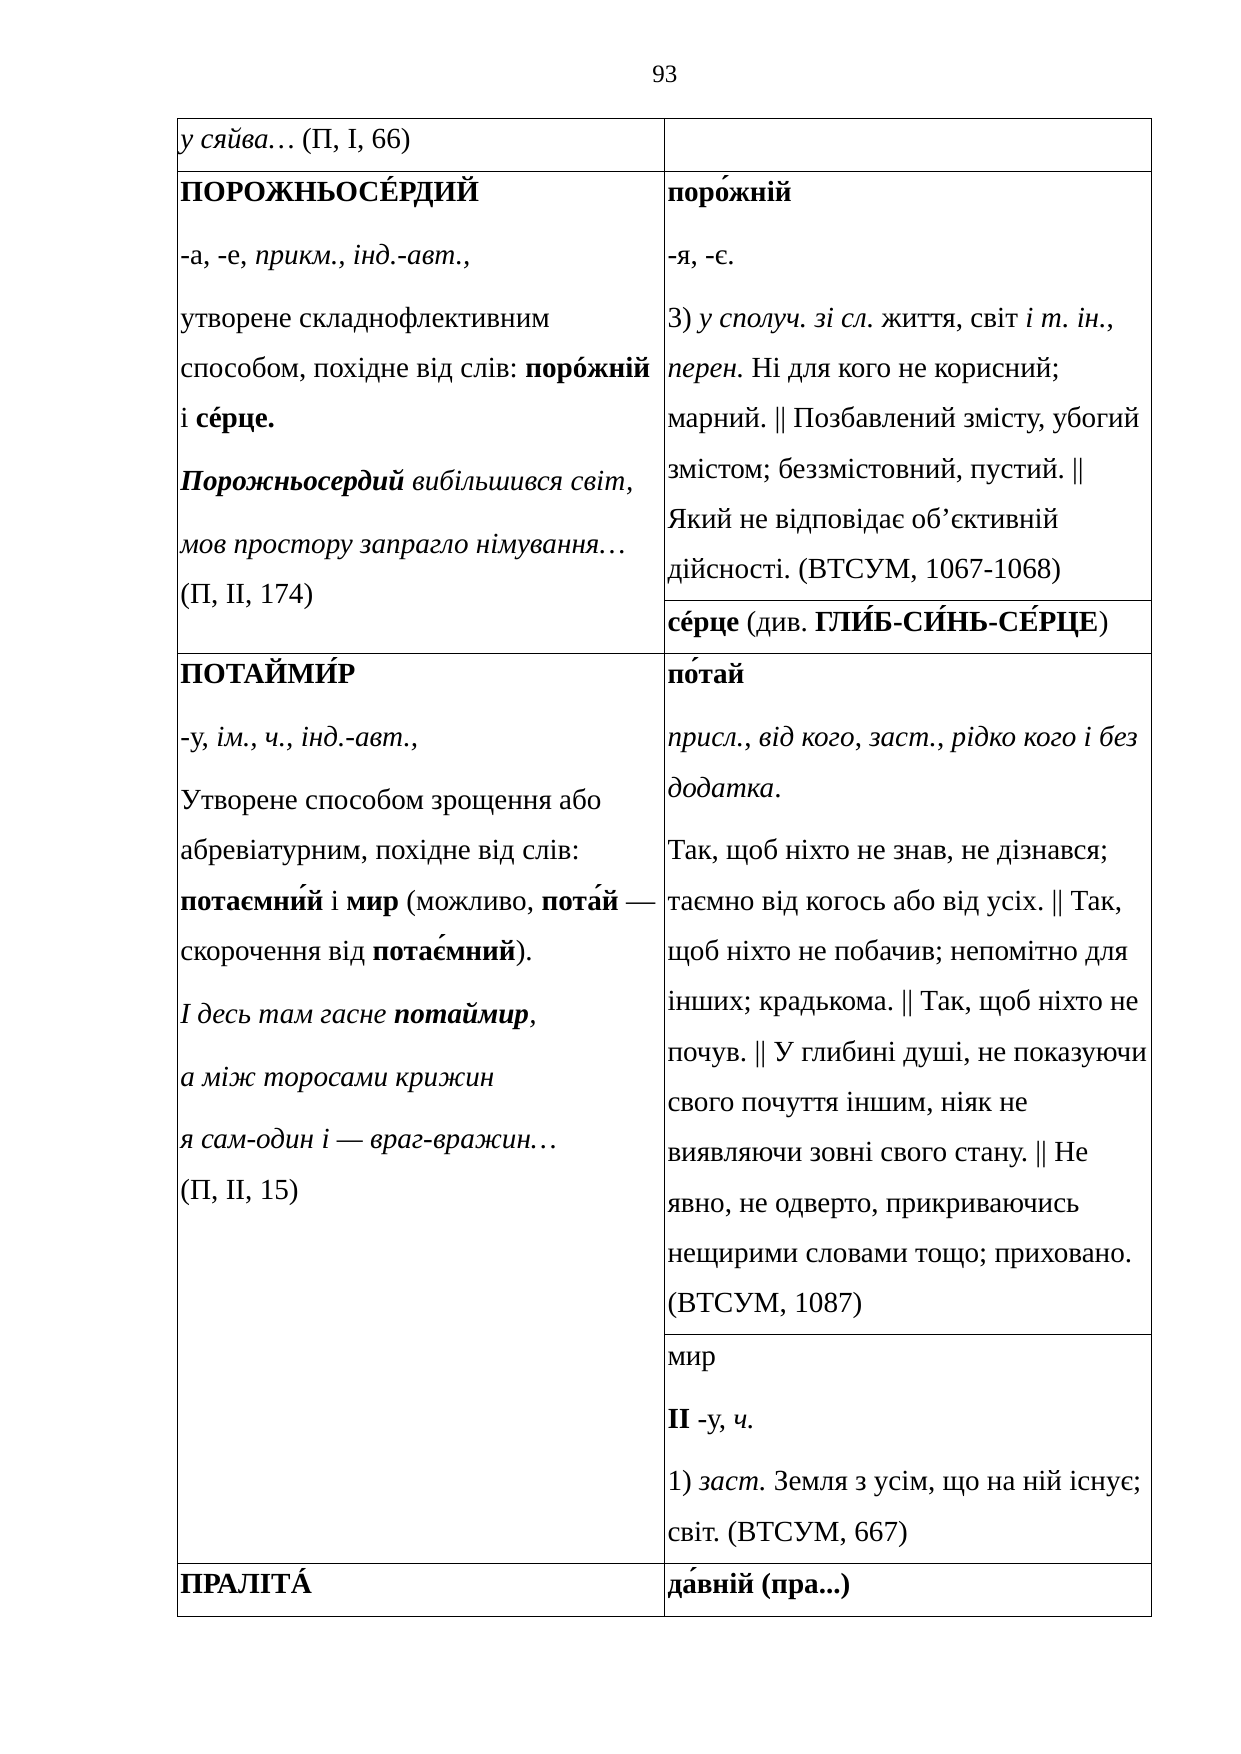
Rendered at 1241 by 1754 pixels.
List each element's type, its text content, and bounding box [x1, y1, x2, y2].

table_cell [665, 119, 1151, 171]
table_cell поро́жній -я, -є. 3) у сполуч. зі сл. життя, світ і т. ін., перен. Ні для кого не корисний; марний. || Позбавлений змісту, убогий змістом; беззмістовний, пустий. || Який не відповідає об’єктивній дійсності. (ВТСУМ, 1067-1068) [665, 172, 1151, 600]
table_cell да́вній (пра...) [665, 1564, 1151, 1616]
table_cell ПОРОЖНЬОСÉРДИЙ -а, -е, прикм., інд.-авт., утворене складнофлективним способом, похідне від слів: порóжній і сéрце. Порожньосердий вибільшився світ, мов простору запрагло німування… (П, ІІ, 174) [178, 172, 664, 653]
table_cell ПОТАЙМИ́Р -у, ім., ч., інд.-авт., Утворене способом зрощення або абревіатурним, похідне від слів: потаємни́й і мир (можливо, пота́й — скорочення від потає́мний). І десь там гасне потаймир, а між торосами крижин я сам-один і — враг-вражин… (П, ІІ, 15) [178, 654, 664, 1563]
table_cell у сяйва… (П, І, 66) [178, 119, 664, 171]
table_cell ПРАЛІТÁ [178, 1564, 664, 1616]
table_cell мир II -у, ч. 1) заст. Земля з усім, що на ній існує; світ. (ВТСУМ, 667) [665, 1335, 1151, 1563]
table_cell по́тай присл., від кого, заст., рідко кого і без додатка. Так, щоб ніхто не знав, не дізнався; таємно від когось або від усіх. || Так, щоб ніхто не побачив; непомітно для інших; крадькома. || Так, щоб ніхто не почув. || У глибині душі, не показуючи свого почуття іншим, ніяк не виявляючи зовні свого стану. || Не явно, не одверто, прикриваючись нещирими словами тощо; приховано. (ВТСУМ, 1087) [665, 654, 1151, 1334]
table_cell сéрце (див. ГЛИ́Б-СИ́НЬ-СЕ́РЦЕ) [665, 601, 1151, 653]
